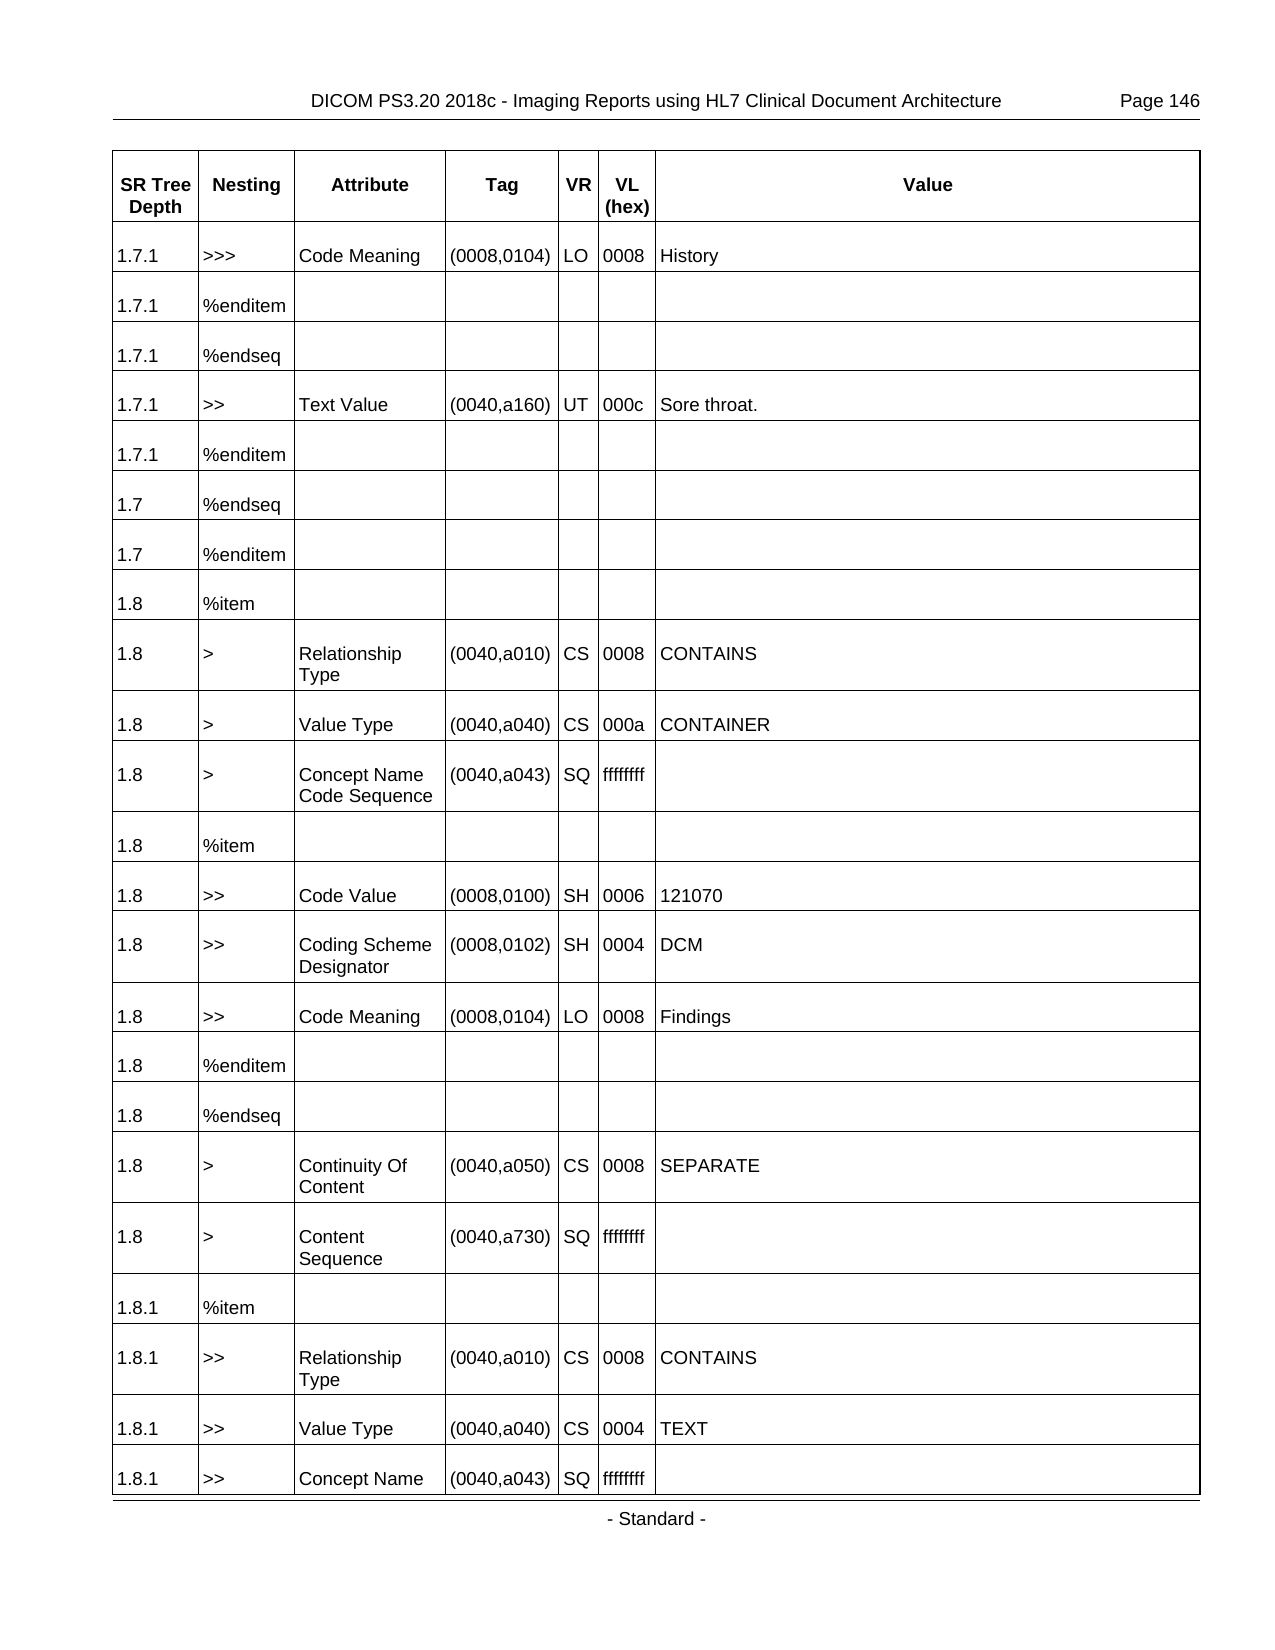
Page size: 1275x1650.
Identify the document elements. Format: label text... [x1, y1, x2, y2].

table_cell [559, 272, 598, 321]
table_cell (0008,0104) [446, 222, 558, 271]
table_cell [446, 1032, 558, 1081]
table_cell > [199, 1203, 294, 1273]
table_cell 1.7.1 [113, 222, 198, 271]
table_cell [599, 421, 655, 470]
table_cell 000a [599, 691, 655, 740]
table_cell CONTAINER [656, 691, 1199, 740]
table_cell 1.8 [113, 570, 198, 619]
table_cell Text Value [295, 371, 445, 420]
table_cell 0004 [599, 911, 655, 982]
table_cell Code Meaning [295, 222, 445, 271]
table_cell 1.8 [113, 1203, 198, 1273]
table_cell 1.7 [113, 471, 198, 519]
table_cell 0008 [599, 620, 655, 690]
table_cell [446, 471, 558, 519]
table_cell %enditem [199, 272, 294, 321]
table_cell 1.8 [113, 812, 198, 861]
table_cell 1.7.1 [113, 371, 198, 420]
table_cell [295, 812, 445, 861]
table_cell SH [559, 862, 598, 910]
table_cell [446, 570, 558, 619]
table_cell [559, 1082, 598, 1131]
table_cell [295, 1032, 445, 1081]
table_cell %item [199, 1274, 294, 1323]
table_cell 1.7.1 [113, 272, 198, 321]
table_cell 1.7.1 [113, 421, 198, 470]
table_cell 0006 [599, 862, 655, 910]
table_cell 1.8 [113, 1132, 198, 1202]
table_cell %endseq [199, 322, 294, 370]
table_header Tag [446, 151, 558, 221]
table_cell CS [559, 620, 598, 690]
table_cell >> [199, 1445, 294, 1493]
table_cell [599, 812, 655, 861]
table_cell [559, 1274, 598, 1323]
table_cell [295, 520, 445, 569]
table_cell SQ [559, 1203, 598, 1273]
table_cell > [199, 691, 294, 740]
table_cell (0008,0104) [446, 983, 558, 1031]
table_cell [446, 1274, 558, 1323]
table_cell [295, 322, 445, 370]
table_cell %endseq [199, 1082, 294, 1131]
table_cell [446, 1082, 558, 1131]
table_cell >> [199, 1395, 294, 1444]
table_cell Concept Name Code Sequence [295, 741, 445, 811]
table_cell ffffffff [599, 741, 655, 811]
table_cell SEPARATE [656, 1132, 1199, 1202]
table_cell Coding Scheme Designator [295, 911, 445, 982]
table_cell [295, 471, 445, 519]
table_cell LO [559, 222, 598, 271]
table_cell [599, 471, 655, 519]
table_cell %enditem [199, 1032, 294, 1081]
table_cell [656, 471, 1199, 519]
table_cell ffffffff [599, 1203, 655, 1273]
table_cell Code Value [295, 862, 445, 910]
table_cell [656, 1445, 1199, 1493]
table_cell [295, 421, 445, 470]
table_cell [446, 421, 558, 470]
table_cell >> [199, 983, 294, 1031]
table_cell [656, 421, 1199, 470]
table_cell (0040,a730) [446, 1203, 558, 1273]
table_cell (0040,a010) [446, 1324, 558, 1394]
table_cell [295, 1082, 445, 1131]
table_header VR [559, 151, 598, 221]
table_cell 1.8 [113, 620, 198, 690]
table_cell CS [559, 1132, 598, 1202]
table_cell [599, 1274, 655, 1323]
table_cell 0008 [599, 1324, 655, 1394]
table_cell 0008 [599, 222, 655, 271]
table_cell Findings [656, 983, 1199, 1031]
table_cell TEXT [656, 1395, 1199, 1444]
table_cell [656, 741, 1199, 811]
table_cell [656, 1032, 1199, 1081]
table_cell CS [559, 691, 598, 740]
table_cell [599, 1032, 655, 1081]
table_cell 1.8 [113, 691, 198, 740]
table_cell [599, 322, 655, 370]
table_cell [559, 520, 598, 569]
table_cell Relationship Type [295, 1324, 445, 1394]
table_cell CONTAINS [656, 620, 1199, 690]
table_cell 1.8 [113, 911, 198, 982]
table_cell 1.8 [113, 983, 198, 1031]
table_cell 0008 [599, 1132, 655, 1202]
table_cell >>> [199, 222, 294, 271]
table_cell [599, 570, 655, 619]
table_cell >> [199, 862, 294, 910]
table_cell 000c [599, 371, 655, 420]
table_cell CS [559, 1395, 598, 1444]
table_cell [656, 570, 1199, 619]
table_cell Sore throat. [656, 371, 1199, 420]
table_cell 1.8.1 [113, 1445, 198, 1493]
table_cell (0040,a160) [446, 371, 558, 420]
table_cell CS [559, 1324, 598, 1394]
table_cell [559, 421, 598, 470]
table_cell ffffffff [599, 1445, 655, 1493]
table_cell [446, 520, 558, 569]
table_cell 1.7 [113, 520, 198, 569]
table_cell [295, 570, 445, 619]
table_cell [559, 812, 598, 861]
table_cell Relationship Type [295, 620, 445, 690]
table_cell 1.8.1 [113, 1274, 198, 1323]
table_cell (0040,a040) [446, 1395, 558, 1444]
table_cell (0040,a040) [446, 691, 558, 740]
table_cell (0040,a043) [446, 1445, 558, 1493]
table_header Attribute [295, 151, 445, 221]
table_cell > [199, 1132, 294, 1202]
table_cell 121070 [656, 862, 1199, 910]
table_cell [559, 471, 598, 519]
table_cell 1.8.1 [113, 1395, 198, 1444]
table_cell [559, 570, 598, 619]
table_cell >> [199, 911, 294, 982]
table_cell (0008,0100) [446, 862, 558, 910]
table_cell [295, 1274, 445, 1323]
table_header VL (hex) [599, 151, 655, 221]
table_cell [295, 272, 445, 321]
table_cell History [656, 222, 1199, 271]
table_cell [559, 322, 598, 370]
table_header Value [656, 151, 1199, 221]
table_cell 0008 [599, 983, 655, 1031]
table_cell [599, 520, 655, 569]
table_cell 1.7.1 [113, 322, 198, 370]
table_cell [446, 812, 558, 861]
table_cell DCM [656, 911, 1199, 982]
table_cell [446, 272, 558, 321]
table_cell 1.8.1 [113, 1324, 198, 1394]
table_cell [656, 1082, 1199, 1131]
table_cell 1.8 [113, 862, 198, 910]
table_cell > [199, 620, 294, 690]
table_cell [446, 322, 558, 370]
table_cell 1.8 [113, 1032, 198, 1081]
table_cell >> [199, 1324, 294, 1394]
table_cell (0040,a010) [446, 620, 558, 690]
table_cell Value Type [295, 691, 445, 740]
table_cell %item [199, 570, 294, 619]
table_cell (0040,a043) [446, 741, 558, 811]
table_cell 1.8 [113, 1082, 198, 1131]
table_cell [656, 812, 1199, 861]
table_cell Continuity Of Content [295, 1132, 445, 1202]
table_cell [656, 272, 1199, 321]
table_header Nesting [199, 151, 294, 221]
table_cell [599, 272, 655, 321]
table_cell [656, 322, 1199, 370]
table_cell [656, 1274, 1199, 1323]
table_cell (0008,0102) [446, 911, 558, 982]
table_cell [559, 1032, 598, 1081]
table_cell [599, 1082, 655, 1131]
table_cell [656, 520, 1199, 569]
table_cell >> [199, 371, 294, 420]
table_cell Concept Name [295, 1445, 445, 1493]
table_cell %item [199, 812, 294, 861]
table_cell SH [559, 911, 598, 982]
table_cell UT [559, 371, 598, 420]
table_cell Value Type [295, 1395, 445, 1444]
table_cell > [199, 741, 294, 811]
table_cell (0040,a050) [446, 1132, 558, 1202]
table_cell %endseq [199, 471, 294, 519]
table_header SR Tree Depth [113, 151, 198, 221]
table_cell SQ [559, 1445, 598, 1493]
table_cell [656, 1203, 1199, 1273]
table_cell 0004 [599, 1395, 655, 1444]
table_cell %enditem [199, 421, 294, 470]
table_cell %enditem [199, 520, 294, 569]
table_cell LO [559, 983, 598, 1031]
table_cell Content Sequence [295, 1203, 445, 1273]
table_cell 1.8 [113, 741, 198, 811]
table_cell CONTAINS [656, 1324, 1199, 1394]
table_cell Code Meaning [295, 983, 445, 1031]
table_cell SQ [559, 741, 598, 811]
